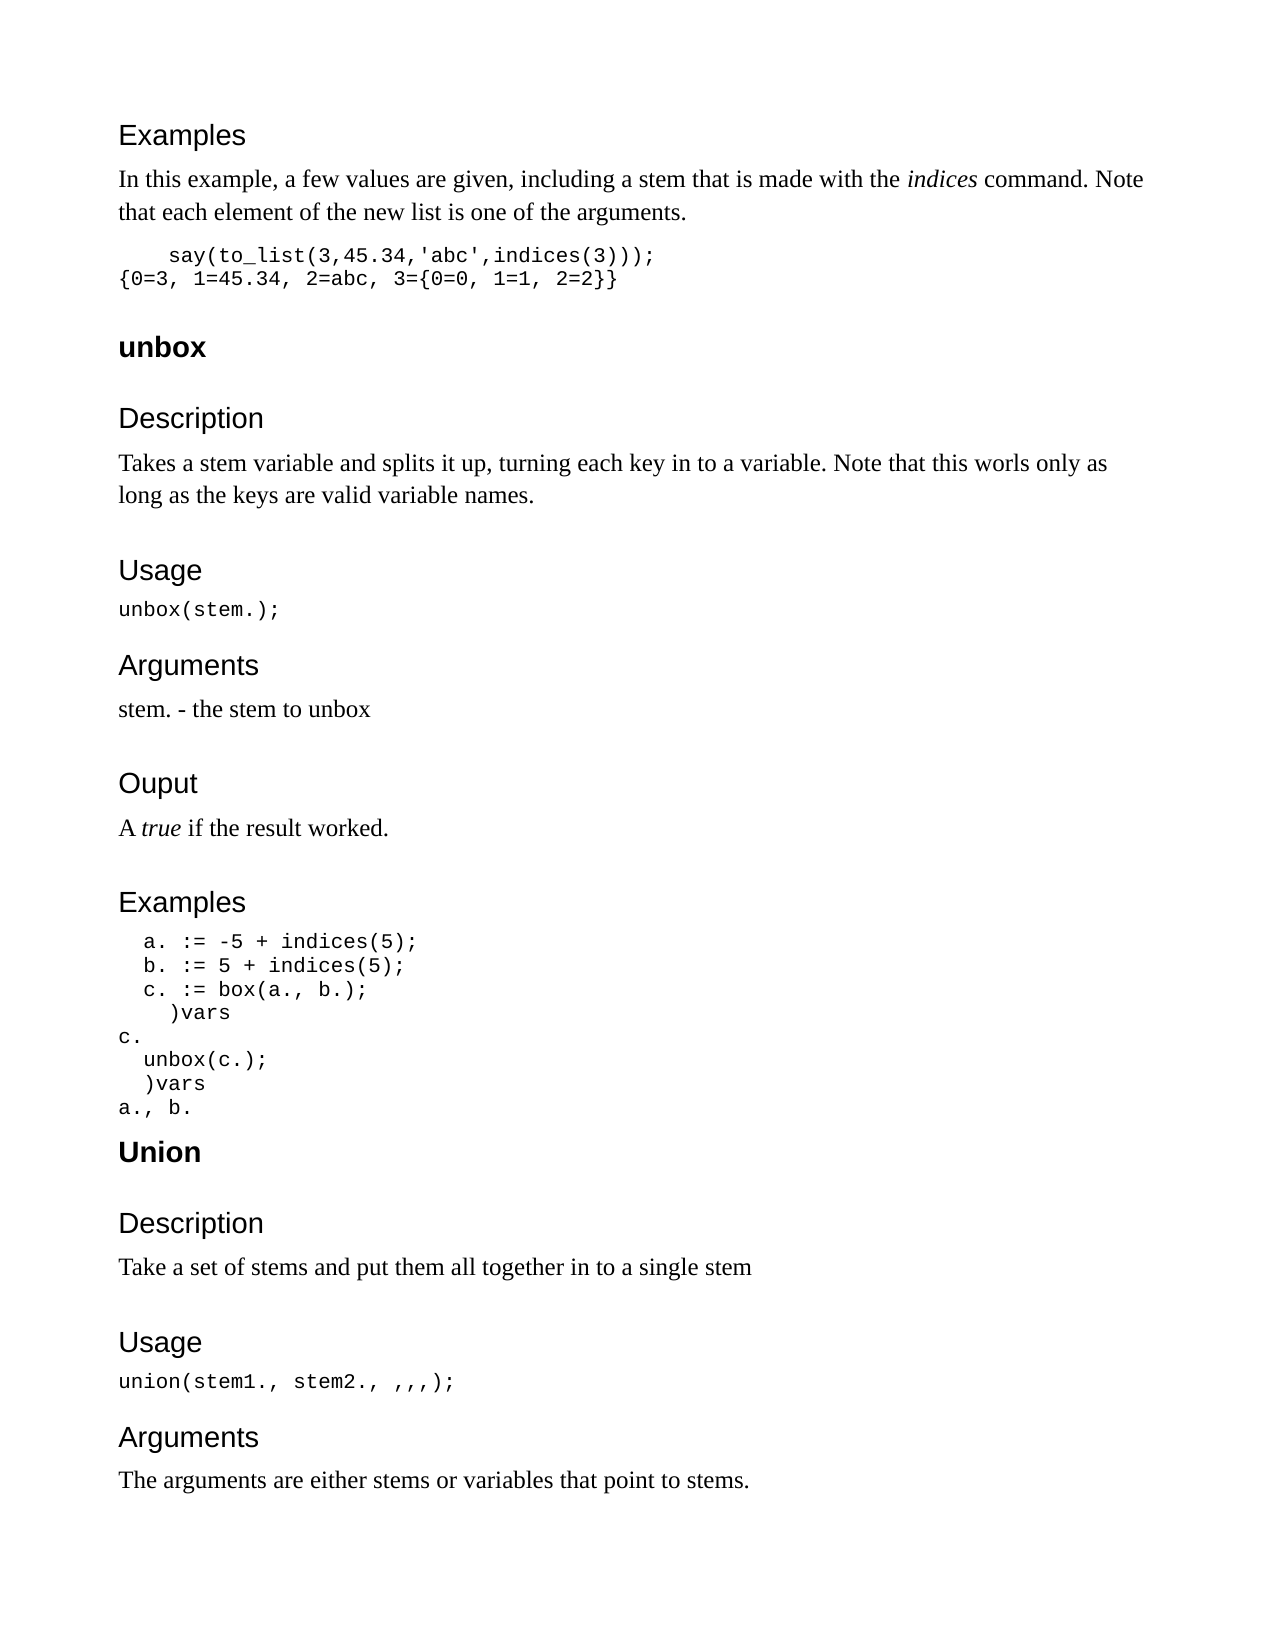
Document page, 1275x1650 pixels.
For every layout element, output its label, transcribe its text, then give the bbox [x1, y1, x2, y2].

text stem. - the stem to unbox [118, 694, 1157, 723]
subtitle Usage [118, 1325, 1157, 1358]
text The arguments are either stems or variables that point to stems. [118, 1466, 1157, 1494]
text b. := 5 + indices(5); [118, 955, 1157, 978]
text union(stem1., stem2., ,,,); [118, 1371, 1157, 1394]
subtitle Union [118, 1135, 1157, 1169]
subtitle Examples [118, 885, 1157, 919]
subtitle Ouput [118, 767, 1157, 800]
text a. := -5 + indices(5); [118, 931, 1157, 955]
text In this example, a few values are given, including a stem that is made with the indices command. Note that each element of the new list is one of the arguments. [118, 164, 1157, 226]
text )vars [118, 1002, 1157, 1026]
subtitle Examples [118, 118, 1157, 152]
subtitle unbox [118, 330, 1157, 364]
text {0=3, 1=45.34, 2=abc, 3={0=0, 1=1, 2=2}} [118, 268, 1157, 292]
subtitle Description [118, 402, 1157, 435]
text unbox(c.); [118, 1049, 1157, 1073]
text say(to_list(3,45.34,'abc',indices(3))); [118, 245, 1157, 268]
text a., b. [118, 1097, 1157, 1120]
text A true if the result worked. [118, 813, 1157, 841]
subtitle Arguments [118, 648, 1157, 681]
text )vars [118, 1073, 1157, 1097]
text Takes a stem variable and splits it up, turning each key in to a variable. Note that this worls only as long as the keys are valid variable names. [118, 448, 1157, 509]
text Take a set of stems and put them all together in to a single stem [118, 1252, 1157, 1281]
subtitle Arguments [118, 1419, 1157, 1453]
subtitle Usage [118, 553, 1157, 587]
text c. [118, 1026, 1157, 1049]
subtitle Description [118, 1206, 1157, 1240]
text c. := box(a., b.); [118, 978, 1157, 1002]
text unbox(stem.); [118, 599, 1157, 623]
